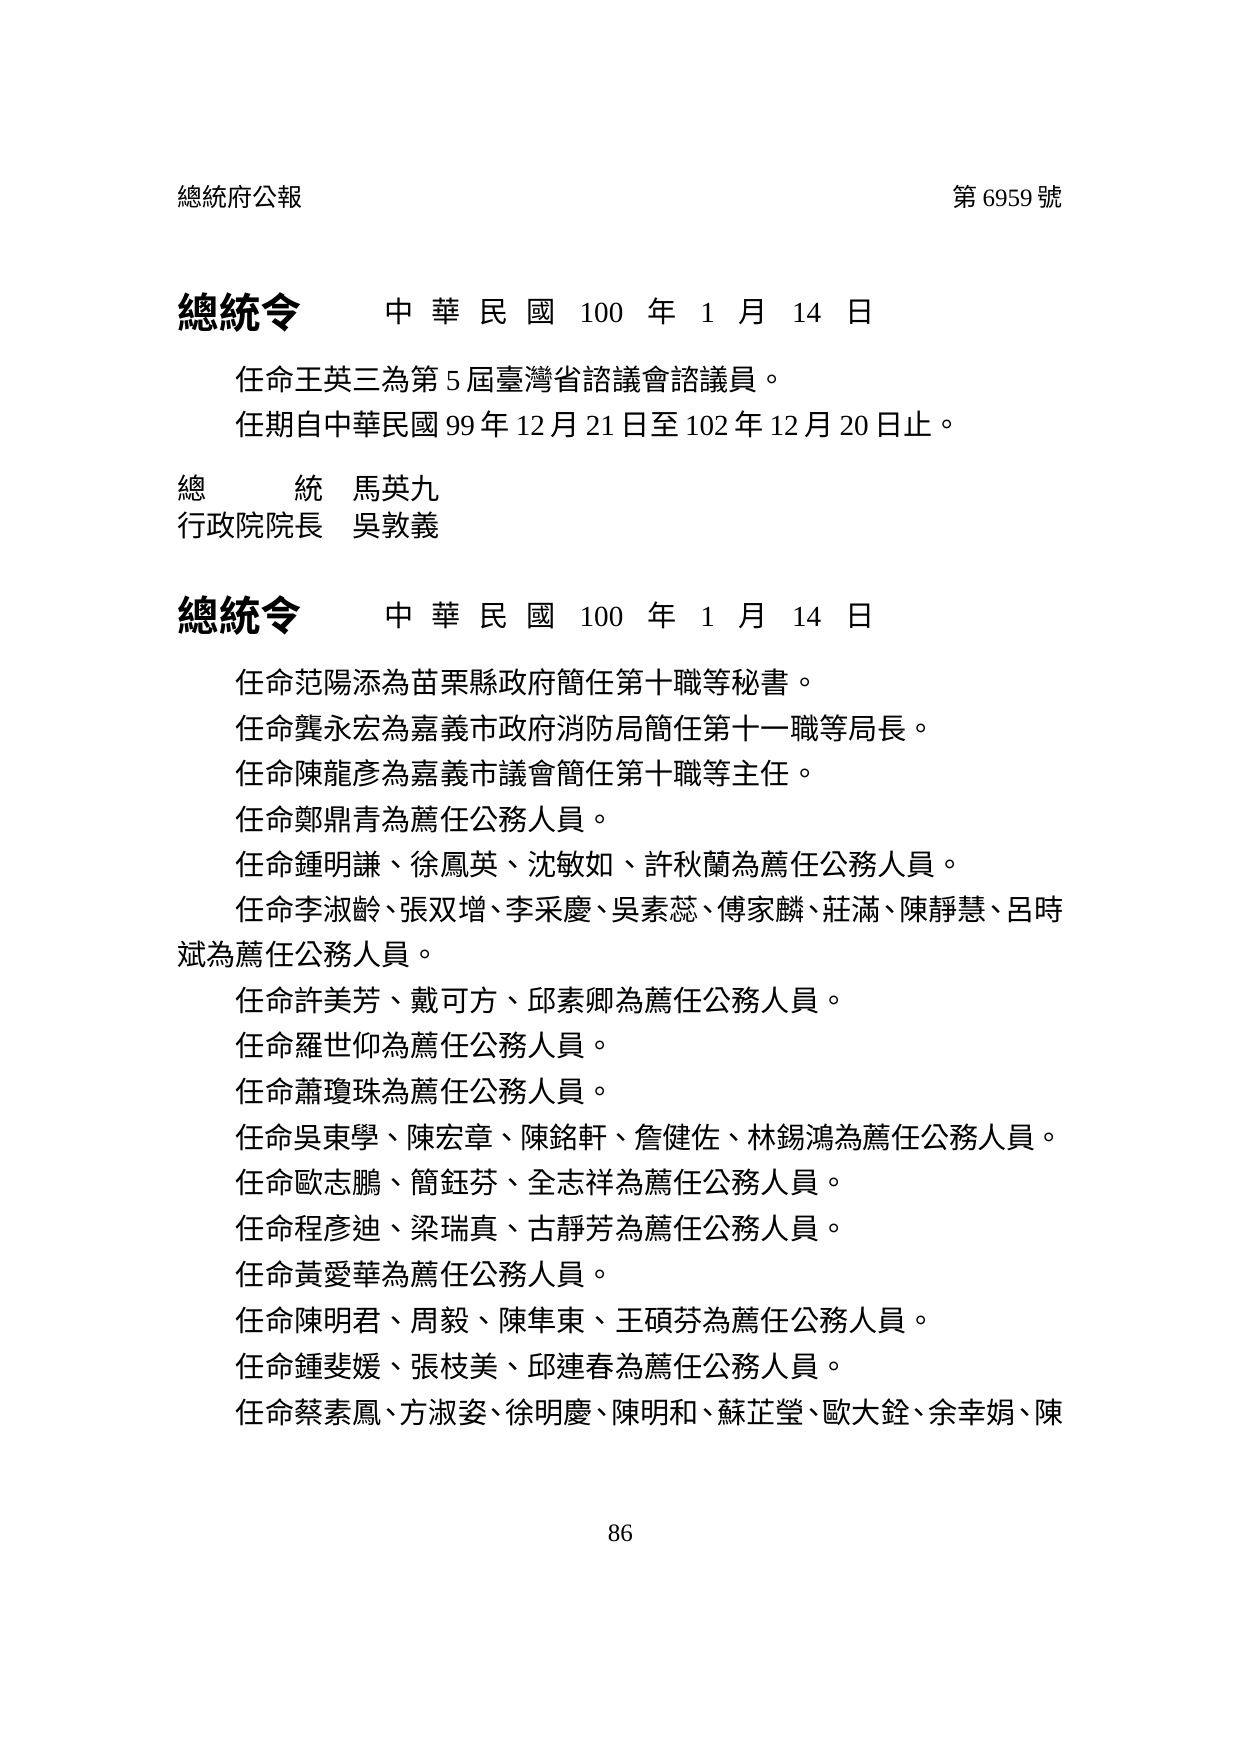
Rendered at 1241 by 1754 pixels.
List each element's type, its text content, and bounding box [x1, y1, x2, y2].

text 任命黃愛華為薦任公務人員。 [177, 1249, 1063, 1295]
text 任命許美芳、戴可方、邱素卿為薦任公務人員。 [177, 975, 1063, 1020]
text 任命李淑齡、張双增、李采慶、吳素蕊、傅家麟、莊滿、陳靜慧、呂時斌為薦任公務人員。 [177, 884, 1063, 975]
table_header 中華民國100年1月14日 [381, 266, 877, 354]
text 總 統 馬英九 [177, 469, 1063, 507]
text 任命王英三為第5屆臺灣省諮議會諮議員。 [177, 354, 1063, 399]
table_header 中華民國100年1月14日 [381, 569, 877, 658]
text 任命范陽添為苗栗縣政府簡任第十職等秘書。 [177, 658, 1063, 703]
text 任期自中華民國99年12月21日至102年12月20日止。 [177, 399, 1063, 444]
text 任命程彥迪、梁瑞真、古靜芳為薦任公務人員。 [177, 1203, 1063, 1249]
text 任命吳東學、陳宏章、陳銘軒、詹健佐、林錫鴻為薦任公務人員。 [177, 1111, 1063, 1157]
text 行政院院長 吳敦義 [177, 507, 1063, 544]
text 任命鄭鼎青為薦任公務人員。 [177, 794, 1063, 839]
text 任命龔永宏為嘉義市政府消防局簡任第十一職等局長。 [177, 703, 1063, 748]
text 任命鍾斐媛、張枝美、邱連春為薦任公務人員。 [177, 1341, 1063, 1386]
table_header 總統令 [174, 266, 381, 354]
table_header 總統令 [174, 569, 381, 658]
text 任命陳龍彥為嘉義市議會簡任第十職等主任。 [177, 748, 1063, 794]
text 任命鍾明謙、徐鳳英、沈敏如、許秋蘭為薦任公務人員。 [177, 839, 1063, 884]
text 任命羅世仰為薦任公務人員。 [177, 1020, 1063, 1066]
text 任命蕭瓊珠為薦任公務人員。 [177, 1066, 1063, 1111]
text 任命歐志鵬、簡鈺芬、全志祥為薦任公務人員。 [177, 1157, 1063, 1203]
text 任命蔡素鳳、方淑姿、徐明慶、陳明和、蘇芷瑩、歐大銓、余幸娟、陳 [177, 1386, 1063, 1432]
text 任命陳明君、周毅、陳隼東、王碩芬為薦任公務人員。 [177, 1295, 1063, 1341]
